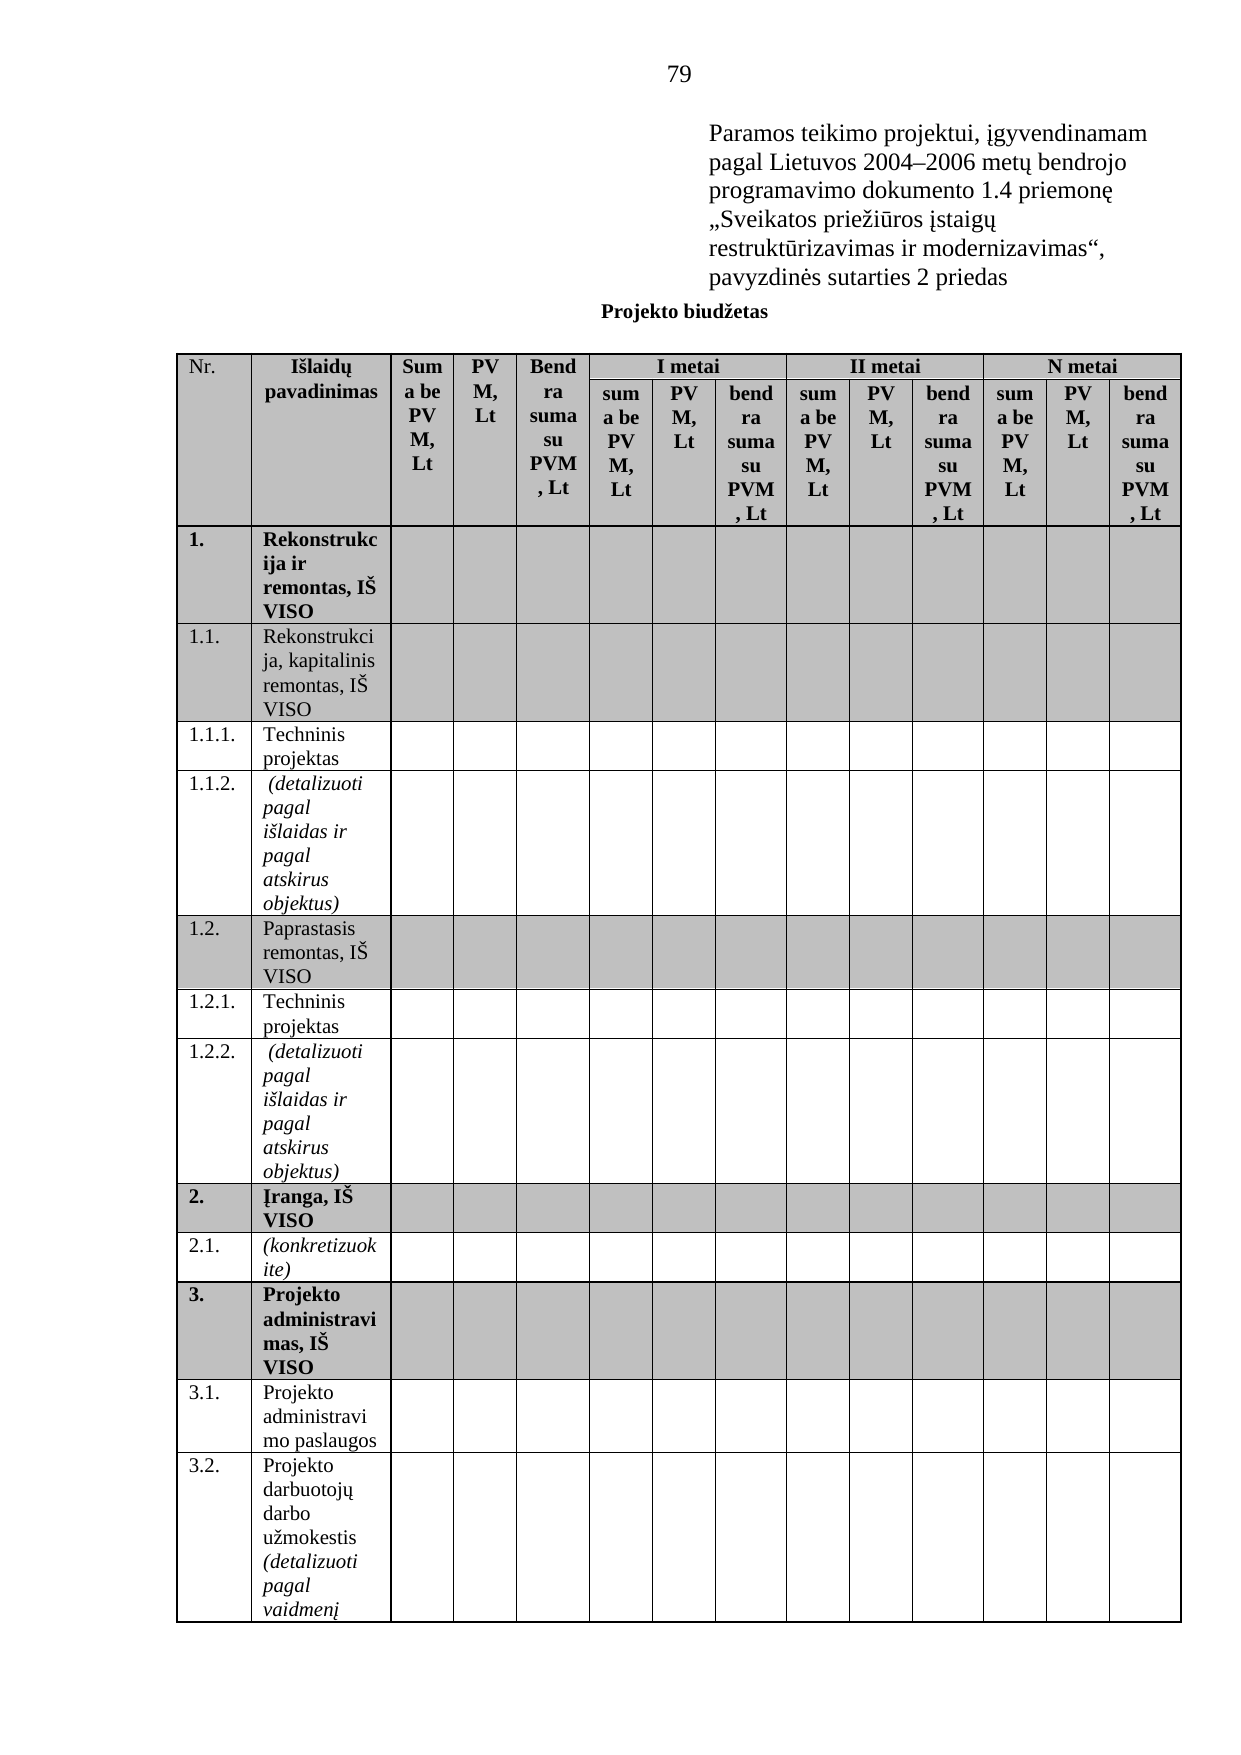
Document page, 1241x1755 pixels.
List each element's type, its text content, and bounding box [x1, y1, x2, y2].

table_cell suma be PVM, Lt [590, 380, 652, 525]
table_cell [653, 324, 715, 352]
table_cell [913, 1453, 983, 1621]
table_cell [787, 990, 849, 1038]
table_cell [653, 916, 715, 988]
table_cell [850, 916, 912, 988]
table_cell [984, 527, 1046, 623]
table_cell 1.1. [178, 624, 251, 721]
table_cell [984, 990, 1046, 1038]
table_cell 1.2.2. [178, 1039, 251, 1183]
table_cell [517, 527, 589, 623]
table_cell [715, 324, 787, 352]
table_cell [1110, 1283, 1180, 1379]
table_cell [787, 1039, 849, 1183]
table_header [787, 291, 849, 323]
table_cell [716, 1184, 786, 1232]
table_cell [1047, 990, 1109, 1038]
table_cell suma be PVM, Lt [787, 380, 849, 525]
table_cell [913, 771, 983, 915]
table_cell [1047, 722, 1109, 770]
table_cell bendra suma su PVM, Lt [913, 380, 983, 525]
table_cell [787, 771, 849, 915]
table_cell [653, 1283, 715, 1379]
table_cell [1110, 624, 1180, 721]
table_cell Išlaidų pavadinimas [252, 355, 390, 525]
table_cell (detalizuoti pagal išlaidas ir pagal atskirus objektus) [252, 1039, 390, 1183]
table_cell [787, 722, 849, 770]
text Paramos teikimo projektui, įgyvendinamam [709, 118, 1181, 147]
table_cell [392, 527, 453, 623]
table_cell [850, 1233, 912, 1281]
table_cell PVM, Lt [850, 380, 912, 525]
table_cell [590, 990, 652, 1038]
table_cell [177, 324, 252, 352]
table_cell [1047, 771, 1109, 915]
table_cell II metai [787, 355, 983, 378]
table_cell [392, 1453, 453, 1621]
table_cell [392, 771, 453, 915]
table_cell [517, 722, 589, 770]
table_cell [517, 324, 589, 352]
table_header [1109, 291, 1181, 323]
table_cell [590, 1283, 652, 1379]
table_cell PVM, Lt [1047, 380, 1109, 525]
table_cell [787, 1453, 849, 1621]
table_cell [590, 1039, 652, 1183]
table_cell [590, 916, 652, 988]
table_header [177, 291, 252, 323]
table_cell PVM, Lt [454, 355, 516, 525]
table_header [454, 291, 517, 323]
table_cell [392, 1380, 453, 1452]
table_cell Paprastasis remontas, IŠ VISO [252, 916, 390, 988]
table_cell [984, 624, 1046, 721]
table_cell [984, 916, 1046, 988]
table_cell [1047, 916, 1109, 988]
table_cell N metai [984, 355, 1180, 378]
table_cell (detalizuoti pagal išlaidas ir pagal atskirus objektus) [252, 771, 390, 915]
table_cell [392, 722, 453, 770]
table_cell Projekto darbuotojų darbo užmokestis (detalizuoti pagal vaidmenį [252, 1453, 390, 1621]
table_cell [653, 1233, 715, 1281]
table_cell [392, 1233, 453, 1281]
table_cell [984, 1453, 1046, 1621]
table_cell [850, 1380, 912, 1452]
table_cell [850, 1453, 912, 1621]
table_cell [850, 722, 912, 770]
table_cell [653, 624, 715, 721]
table_cell 1.2. [178, 916, 251, 988]
table_cell [984, 1184, 1046, 1232]
table_cell [787, 624, 849, 721]
table_cell [787, 1380, 849, 1452]
table_cell [454, 624, 516, 721]
table_cell [454, 1283, 516, 1379]
table_header [850, 291, 912, 323]
table_cell [590, 1453, 652, 1621]
table_cell [913, 1283, 983, 1379]
table_cell [590, 722, 652, 770]
table_cell [517, 624, 589, 721]
table_cell [913, 1380, 983, 1452]
table_cell bendra suma su PVM, Lt [1110, 380, 1180, 525]
table_cell [590, 527, 652, 623]
table_cell [392, 1283, 453, 1379]
table_cell [590, 771, 652, 915]
table_cell [1047, 1283, 1109, 1379]
table_cell [1047, 624, 1109, 721]
table_cell [1047, 1233, 1109, 1281]
table_cell [1047, 1039, 1109, 1183]
table_cell [787, 1283, 849, 1379]
table_cell [716, 1283, 786, 1379]
table_cell [1110, 1184, 1180, 1232]
table_cell 2. [178, 1184, 251, 1232]
table_cell Nr. [178, 355, 251, 525]
table_cell [653, 771, 715, 915]
table_cell 3.1. [178, 1380, 251, 1452]
table_cell [454, 1039, 516, 1183]
table_cell [1110, 1380, 1180, 1452]
table_header [984, 291, 1046, 323]
table_cell [517, 1453, 589, 1621]
table_cell [913, 1184, 983, 1232]
table_cell 2.1. [178, 1233, 251, 1281]
table_header [517, 291, 589, 323]
table_cell [653, 527, 715, 623]
table_cell [454, 1380, 516, 1452]
table_cell [716, 1380, 786, 1452]
text programavimo dokumento 1.4 priemonę [177, 176, 1181, 204]
table_cell [454, 990, 516, 1038]
table_cell [454, 324, 517, 352]
table_cell [653, 1039, 715, 1183]
table_cell [787, 527, 849, 623]
table_cell [392, 1039, 453, 1183]
table_cell Rekonstrukcija ir remontas, IŠ VISO [252, 527, 390, 623]
table_cell [1110, 722, 1180, 770]
table_cell [1110, 1039, 1180, 1183]
table_cell [984, 1380, 1046, 1452]
text pavyzdinės sutarties 2 priedas [177, 262, 1181, 291]
table_cell [1047, 1184, 1109, 1232]
table_cell [517, 1283, 589, 1379]
table_header [252, 291, 391, 323]
table_cell [517, 1039, 589, 1183]
table_cell [787, 324, 849, 352]
table_cell [984, 722, 1046, 770]
table_cell [1110, 771, 1180, 915]
table_header [391, 291, 454, 323]
table_cell [787, 916, 849, 988]
table_cell [454, 527, 516, 623]
table_cell Įranga, IŠ VISO [252, 1184, 390, 1232]
table_cell [913, 624, 983, 721]
table_cell [1110, 916, 1180, 988]
table_cell [517, 1380, 589, 1452]
table_cell 1.2.1. [178, 990, 251, 1038]
table_cell [454, 771, 516, 915]
table_cell [850, 1039, 912, 1183]
table_cell [1110, 1233, 1180, 1281]
table_cell [517, 916, 589, 988]
text pagal Lietuvos 2004–2006 metų bendrojo [177, 147, 1181, 176]
table_cell bendra suma su PVM, Lt [716, 380, 786, 525]
table_cell Suma be PVM, Lt [392, 355, 453, 525]
table_cell [716, 1453, 786, 1621]
text „Sveikatos priežiūros įstaigų [177, 204, 1181, 233]
table_cell [984, 324, 1046, 352]
table_cell [984, 1283, 1046, 1379]
table_header [913, 291, 983, 323]
table_cell [913, 1039, 983, 1183]
table_cell PVM, Lt [653, 380, 715, 525]
table_cell [392, 624, 453, 721]
table_cell [716, 990, 786, 1038]
table_cell [653, 1453, 715, 1621]
table_cell I metai [590, 355, 786, 378]
table_cell [913, 916, 983, 988]
table_cell [517, 1233, 589, 1281]
table_cell 1.1.1. [178, 722, 251, 770]
table_cell [517, 1184, 589, 1232]
table_cell [590, 1233, 652, 1281]
table_cell [1110, 990, 1180, 1038]
table_cell [1046, 324, 1109, 352]
table_cell [716, 916, 786, 988]
table_cell [252, 324, 391, 352]
table_cell [913, 1233, 983, 1281]
table_cell Projekto administravimo paslaugos [252, 1380, 390, 1452]
table_cell [984, 1039, 1046, 1183]
table_cell Rekonstrukcija, kapitalinis remontas, IŠ VISO [252, 624, 390, 721]
table_cell suma be PVM, Lt [984, 380, 1046, 525]
table_cell Techninis projektas [252, 990, 390, 1038]
table_cell [913, 722, 983, 770]
table_cell (konkretizuokite) [252, 1233, 390, 1281]
table_cell [392, 990, 453, 1038]
table_cell [1047, 1453, 1109, 1621]
table_cell [1047, 1380, 1109, 1452]
table_cell Techninis projektas [252, 722, 390, 770]
table_cell 1.1.2. [178, 771, 251, 915]
table_cell [787, 1184, 849, 1232]
table_cell [590, 624, 652, 721]
table_cell [1047, 527, 1109, 623]
table_cell [716, 771, 786, 915]
table_cell [1109, 324, 1181, 352]
table_cell Bendra suma su PVM, Lt [517, 355, 589, 525]
table_cell [454, 916, 516, 988]
table_cell [850, 324, 912, 352]
table_cell [590, 1380, 652, 1452]
table_cell [653, 990, 715, 1038]
table_cell [850, 624, 912, 721]
table_cell [454, 722, 516, 770]
table_cell [590, 324, 652, 352]
table_cell [653, 1184, 715, 1232]
table_cell [1110, 1453, 1180, 1621]
table_cell [850, 771, 912, 915]
table_cell Projekto administravimas, IŠ VISO [252, 1283, 390, 1379]
table_cell 3.2. [178, 1453, 251, 1621]
table_cell [653, 1380, 715, 1452]
table_cell [454, 1184, 516, 1232]
table_header Projekto biudžetas [590, 291, 787, 323]
table_cell [716, 1233, 786, 1281]
table_cell [850, 1283, 912, 1379]
table_cell [590, 1184, 652, 1232]
table_cell [716, 624, 786, 721]
table_cell [787, 1233, 849, 1281]
table_cell [716, 722, 786, 770]
table_cell [984, 771, 1046, 915]
table_cell [454, 1233, 516, 1281]
table_cell [913, 527, 983, 623]
table_cell [850, 1184, 912, 1232]
table_cell 3. [178, 1283, 251, 1379]
table_cell [454, 1453, 516, 1621]
table_cell [1110, 527, 1180, 623]
table_cell [392, 1184, 453, 1232]
table_cell [850, 527, 912, 623]
table_cell [391, 324, 454, 352]
table_cell [517, 771, 589, 915]
table_cell 1. [178, 527, 251, 623]
table_cell [716, 527, 786, 623]
table_cell [517, 990, 589, 1038]
table_cell [913, 324, 983, 352]
table_cell [716, 1039, 786, 1183]
table_header [1046, 291, 1109, 323]
table_cell [913, 990, 983, 1038]
table_cell [984, 1233, 1046, 1281]
text restruktūrizavimas ir modernizavimas“, [177, 233, 1181, 262]
table_cell [850, 990, 912, 1038]
table_cell [392, 916, 453, 988]
table_cell [653, 722, 715, 770]
